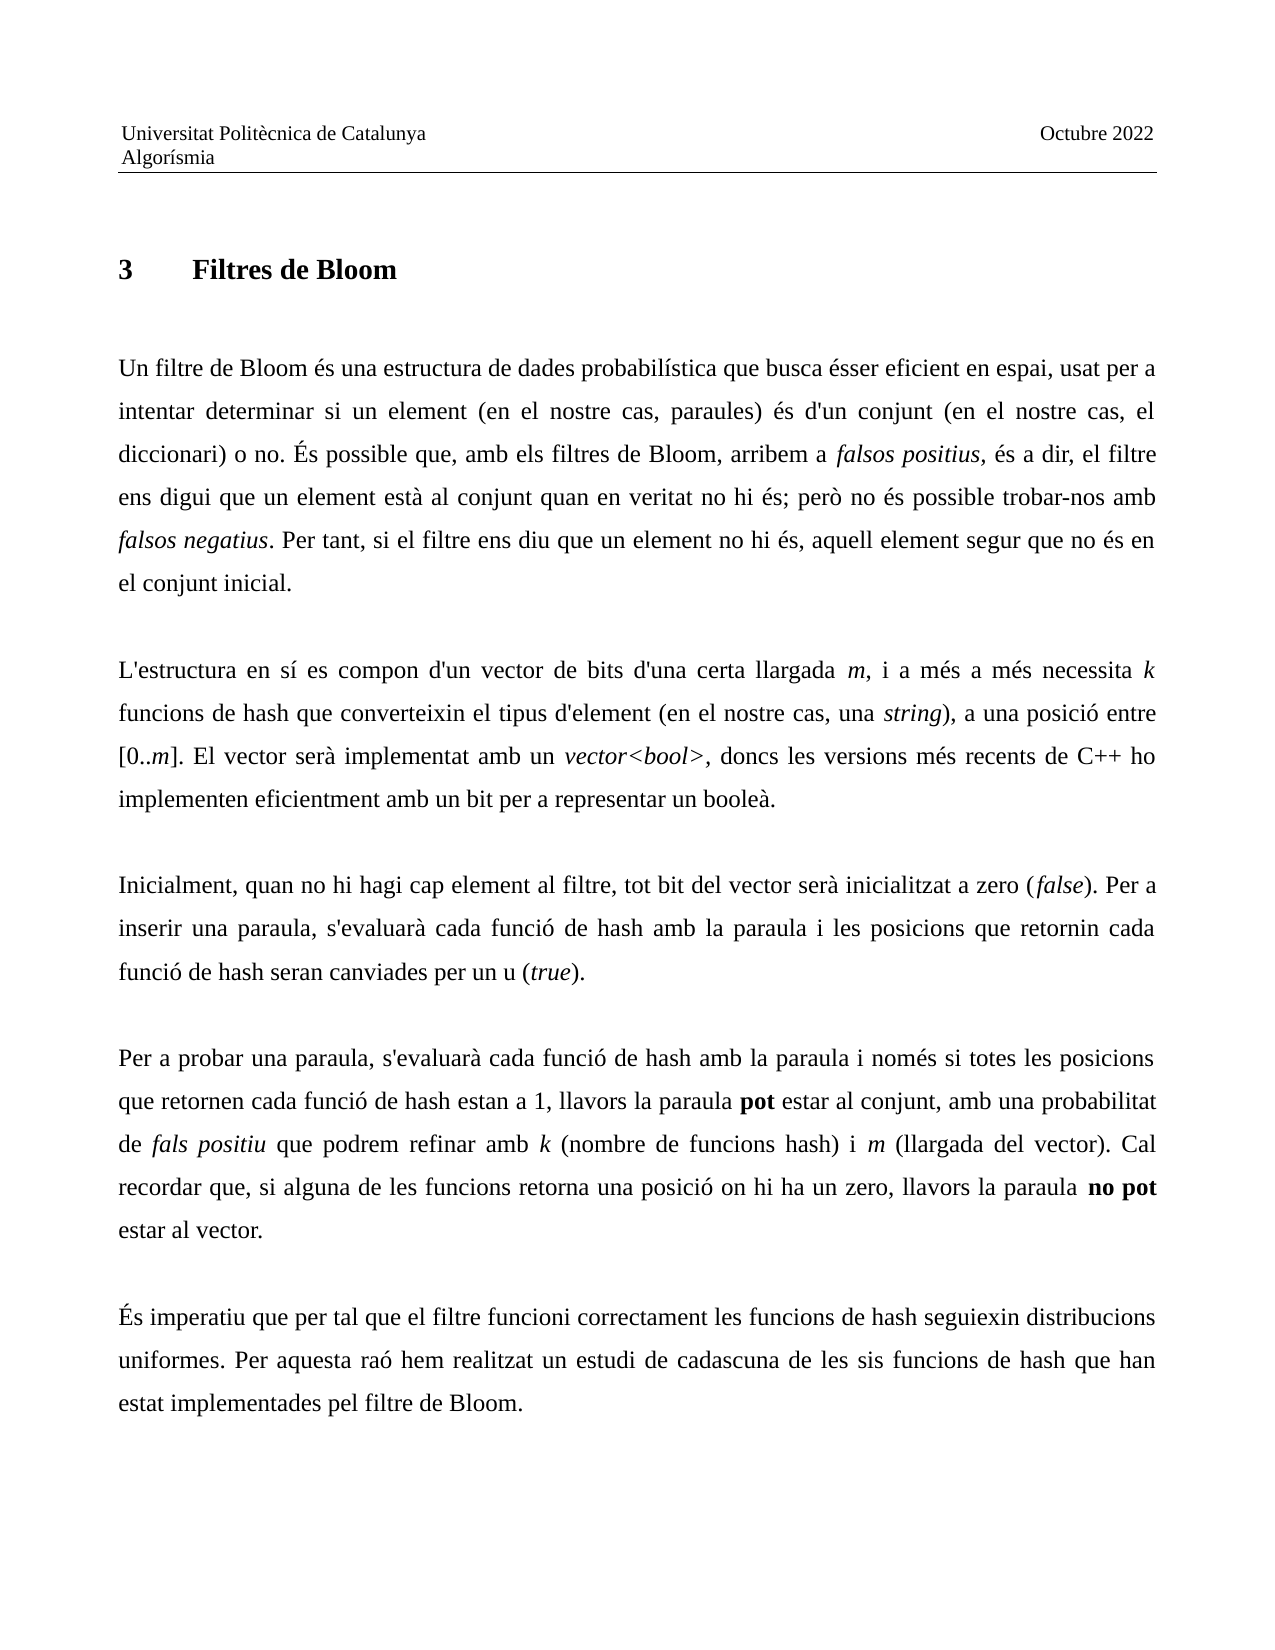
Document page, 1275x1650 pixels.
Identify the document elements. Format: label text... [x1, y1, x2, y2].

text L'estructura en sí es compon d'un vector de bits d'una certa llargada m, i a més a més necessita k funcions de hash que converteixin el tipus d'element (en el nostre cas, una string), a una posició entre [0..m]. El vector serà implementat amb un vector<bool>, doncs les versions més recents de C++ ho implementen eficientment amb un bit per a representar un booleà. [118, 655, 1157, 813]
text És imperatiu que per tal que el filtre funcioni correctament les funcions de hash seguiexin distribucions uniformes. Per aquesta raó hem realitzat un estudi de cadascuna de les sis funcions de hash que han estat implementades pel filtre de Bloom. [118, 1302, 1157, 1417]
text Per a probar una paraula, s'evaluarà cada funció de hash amb la paraula i només si totes les posicions que retornen cada funció de hash estan a 1, llavors la paraula pot estar al conjunt, amb una probabilitat de fals positiu que podrem refinar amb k (nombre de funcions hash) i m (llargada del vector). Cal recordar que, si alguna de les funcions retorna una posició on hi ha un zero, llavors la paraula no pot estar al vector. [118, 1043, 1157, 1244]
text Inicialment, quan no hi hagi cap element al filtre, tot bit del vector serà inicialitzat a zero (false). Per a inserir una paraula, s'evaluarà cada funció de hash amb la paraula i les posicions que retornin cada funció de hash seran canviades per un u (true). [118, 870, 1157, 985]
text 3 Filtres de Bloom [118, 252, 1157, 286]
text Un filtre de Bloom és una estructura de dades probabilística que busca ésser eficient en espai, usat per a intentar determinar si un element (en el nostre cas, paraules) és d'un conjunt (en el nostre cas, el diccionari) o no. És possible que, amb els filtres de Bloom, arribem a falsos positius, és a dir, el filtre ens digui que un element està al conjunt quan en veritat no hi és; però no és possible trobar-nos amb falsos negatius. Per tant, si el filtre ens diu que un element no hi és, aquell element segur que no és en el conjunt inicial. [118, 353, 1157, 597]
